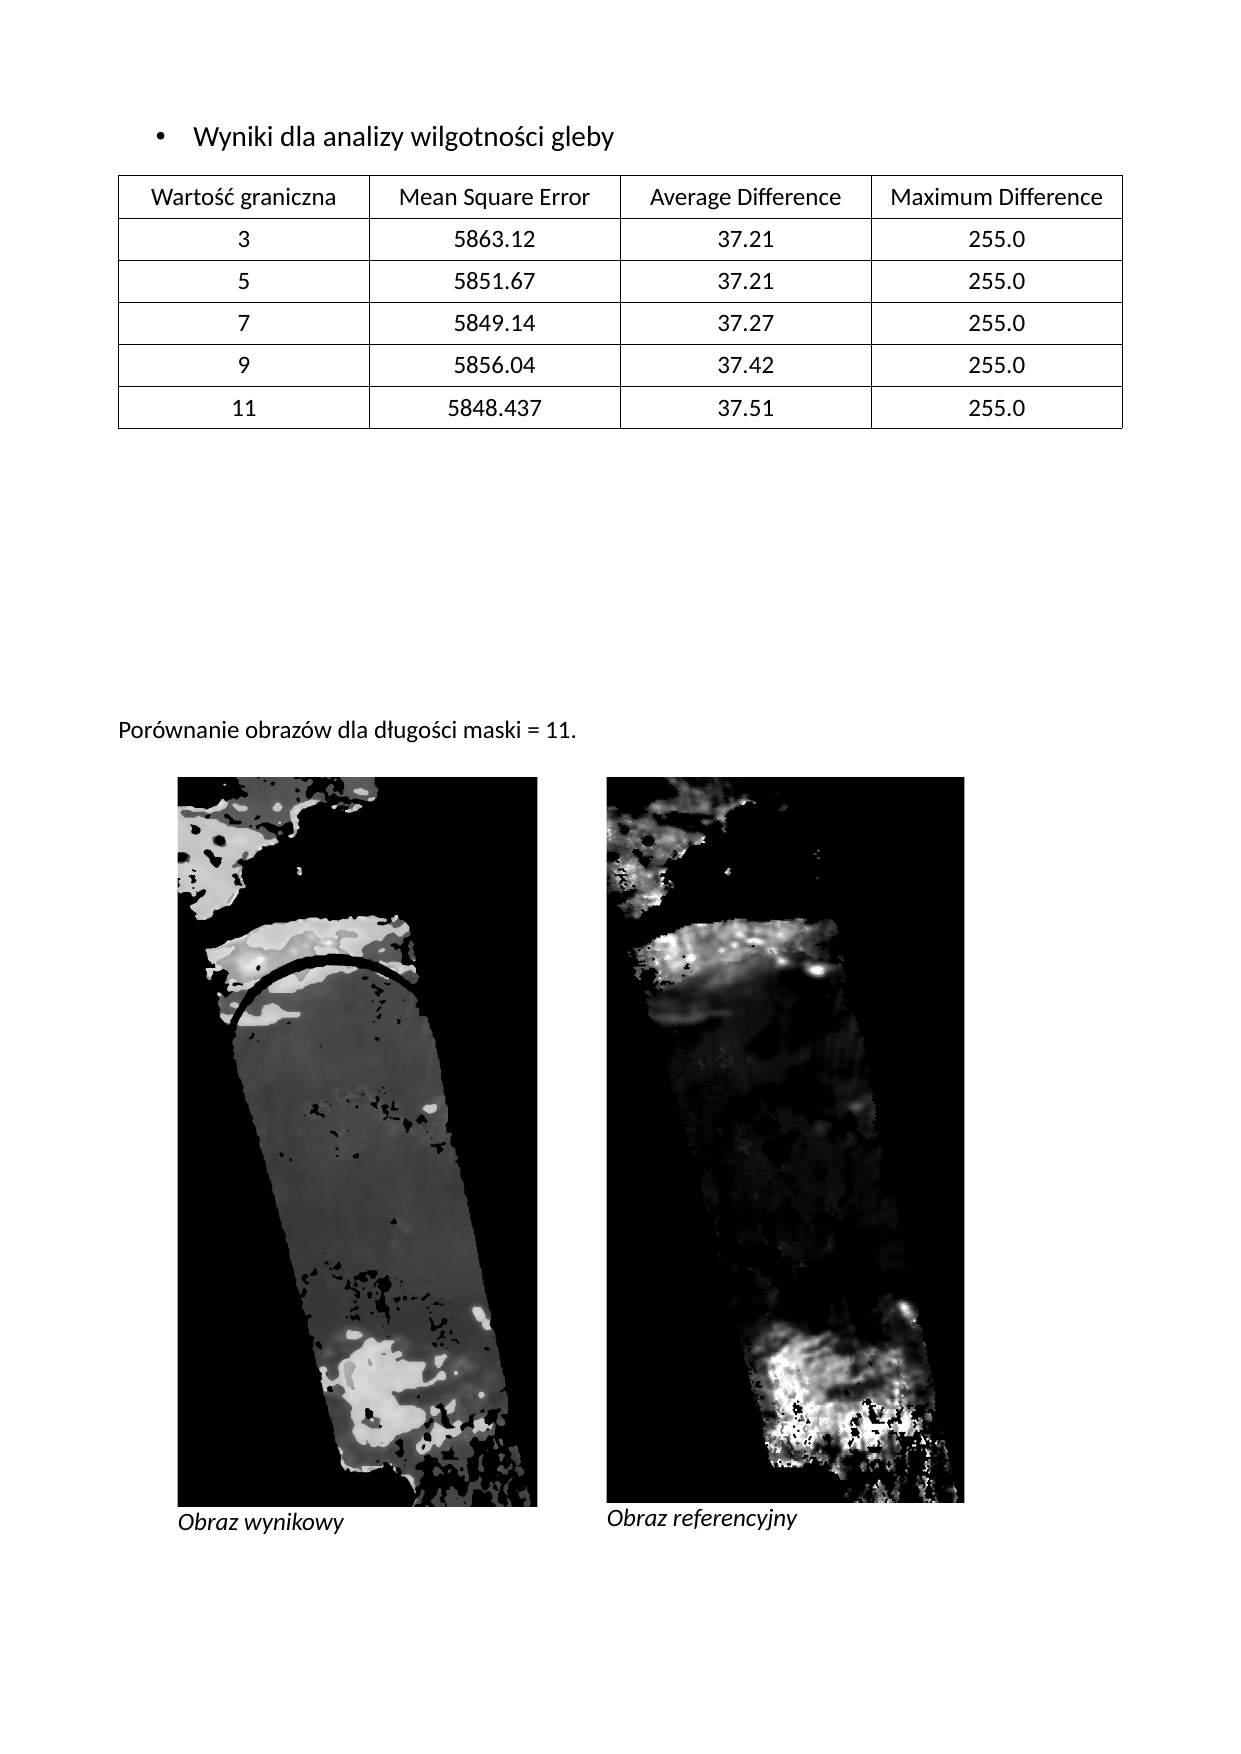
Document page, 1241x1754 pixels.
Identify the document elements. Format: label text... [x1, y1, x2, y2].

table_cell 255.0 [872, 303, 1122, 344]
table_cell 37.42 [621, 345, 871, 386]
picture [606, 777, 965, 1503]
table_cell 9 [119, 345, 369, 386]
table_header Maximum Difference [872, 176, 1122, 217]
text Obraz referencyjny [607, 1503, 964, 1533]
table_cell 255.0 [872, 219, 1122, 259]
table_cell 3 [119, 219, 369, 259]
table_header Wartość graniczna [119, 176, 369, 217]
table_cell 37.21 [621, 261, 871, 302]
table_cell 5848.437 [370, 387, 620, 428]
table_cell 37.21 [621, 219, 871, 259]
list Wyniki dla analizy wilgotności gleby [156, 118, 1122, 154]
table_header Mean Square Error [370, 176, 620, 217]
table_header Average Difference [621, 176, 871, 217]
table_cell 5849.14 [370, 303, 620, 344]
text Obraz wynikowy [178, 1507, 537, 1537]
table_cell 5863.12 [370, 219, 620, 259]
table_cell 37.27 [621, 303, 871, 344]
picture [177, 777, 538, 1507]
table_cell 7 [119, 303, 369, 344]
table_cell 11 [119, 387, 369, 428]
table_cell 255.0 [872, 345, 1122, 386]
text Porównanie obrazów dla długości maski = 11. [118, 714, 1122, 745]
table_cell 5856.04 [370, 345, 620, 386]
table_cell 37.51 [621, 387, 871, 428]
table_cell 5 [119, 261, 369, 302]
table_cell 255.0 [872, 261, 1122, 302]
table_cell 5851.67 [370, 261, 620, 302]
table_cell 255.0 [872, 387, 1122, 428]
